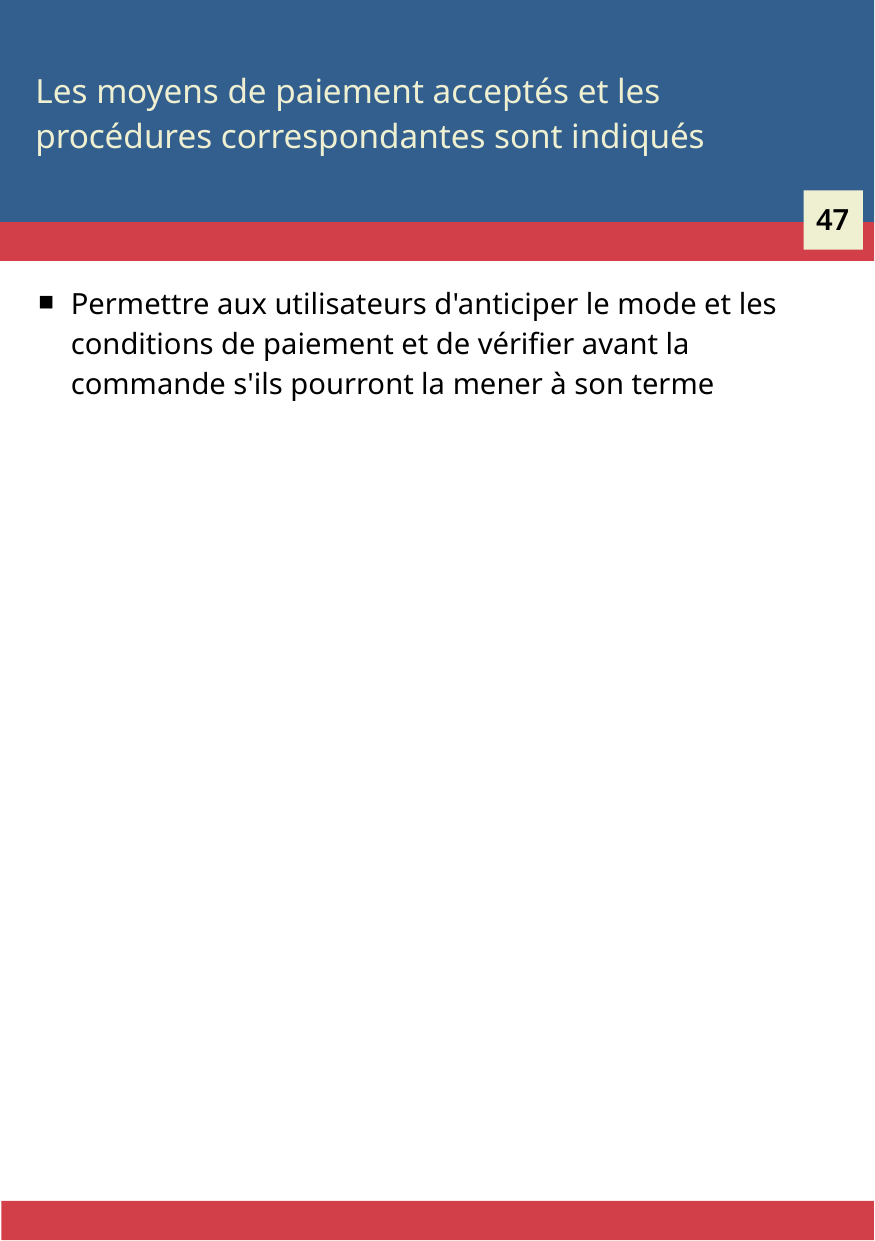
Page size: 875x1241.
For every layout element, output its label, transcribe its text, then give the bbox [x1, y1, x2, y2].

text_box 47 [803, 188, 863, 249]
title Les moyens de paiement acceptés et les procédures correspondantes sont indiqués [35, 13, 839, 213]
list Permettre aux utilisateurs d'anticiper le mode et les conditions de paiement et de vérifier avant la commande s'ils pourront la mener à son terme [23, 283, 839, 1111]
